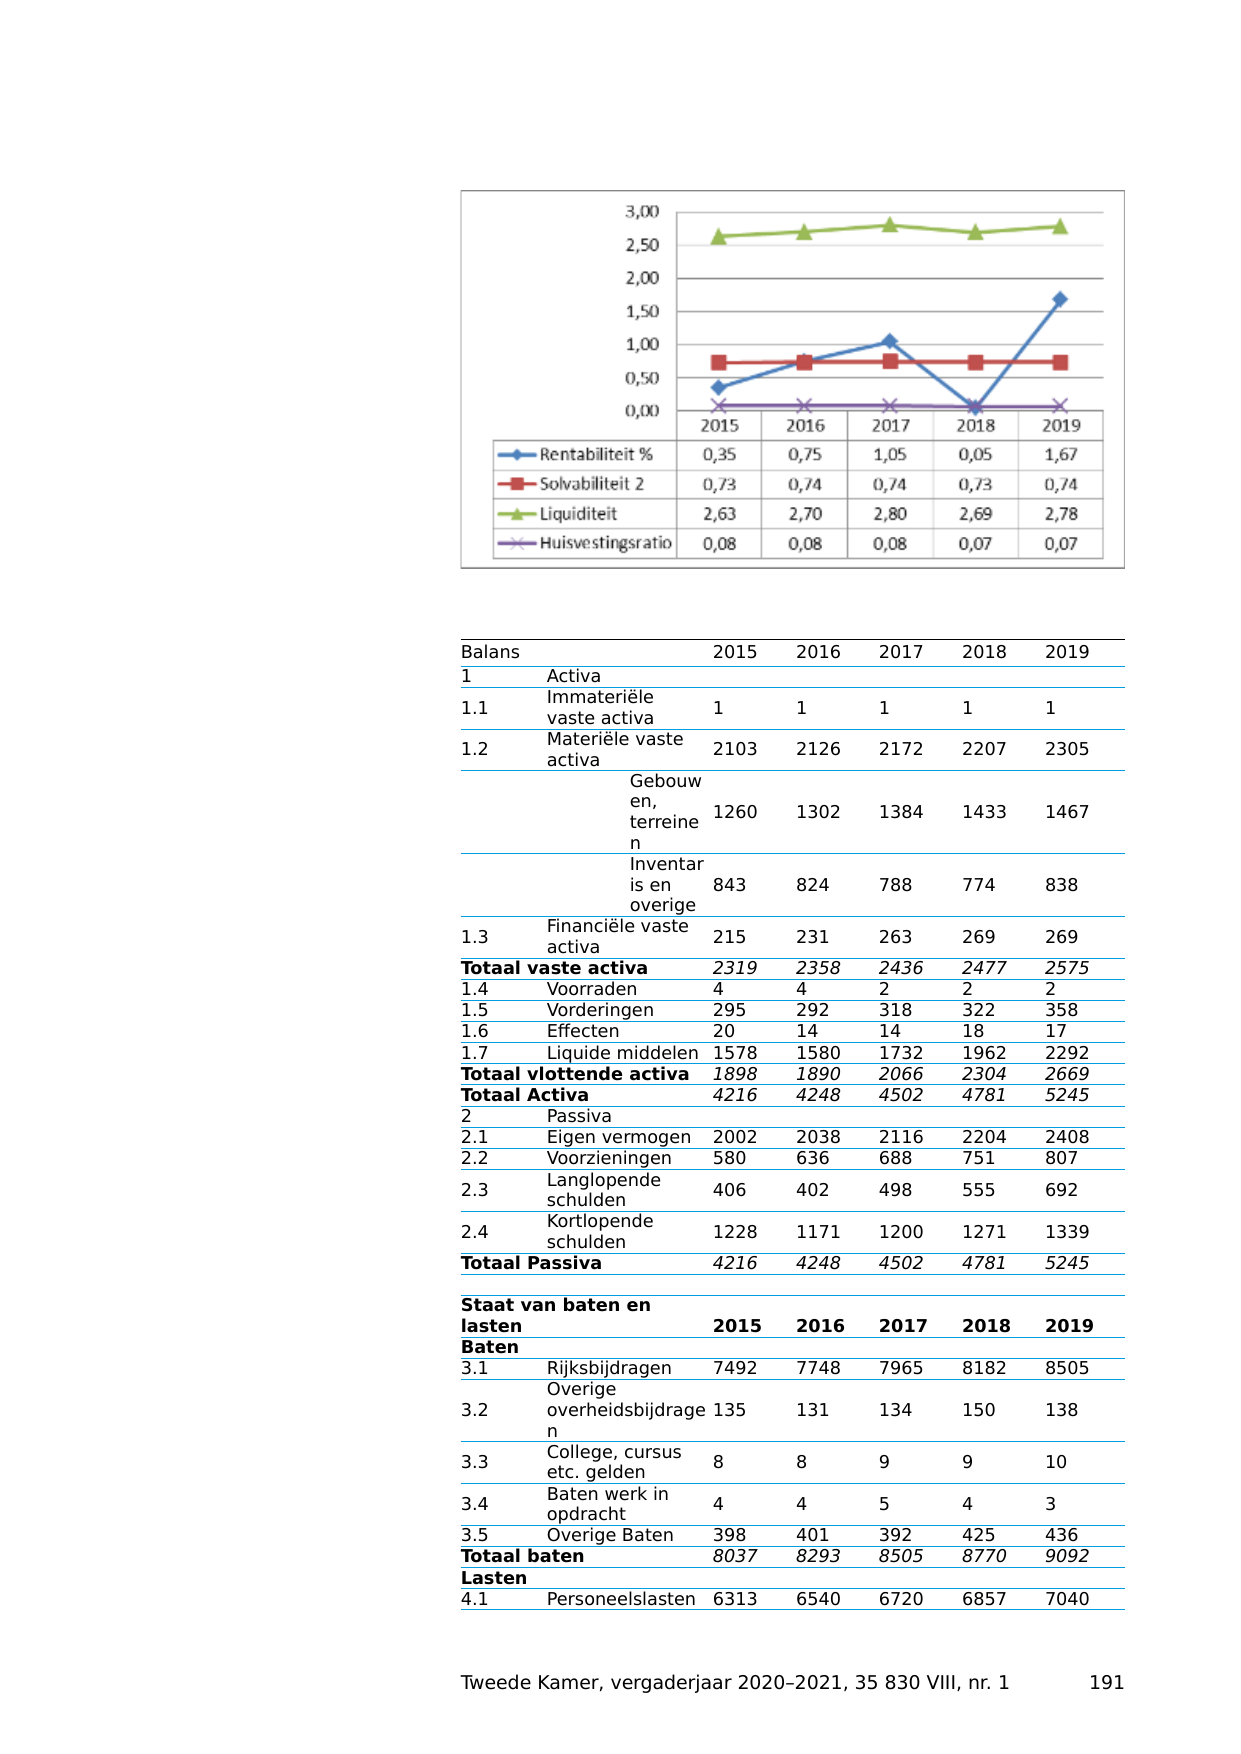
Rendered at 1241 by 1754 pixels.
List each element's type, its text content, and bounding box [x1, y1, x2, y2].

table_cell Kortlopende schulden [544, 1212, 710, 1252]
table_cell 8037 [710, 1547, 793, 1567]
table_cell 3.3 [461, 1442, 544, 1483]
table_cell 751 [959, 1149, 1042, 1169]
table_cell 2304 [959, 1064, 1042, 1084]
table_cell 8293 [793, 1547, 876, 1567]
table_cell 3.2 [461, 1380, 544, 1441]
table_cell Totaal vlottende activa [461, 1064, 710, 1084]
table_cell 1 [959, 688, 1042, 728]
table_cell 138 [1042, 1380, 1125, 1441]
table_cell 2.1 [461, 1128, 544, 1148]
table_cell 7040 [1042, 1589, 1125, 1609]
table_cell 131 [793, 1380, 876, 1441]
table_cell Inventaris en overige [627, 854, 710, 916]
table_cell 1 [1042, 688, 1125, 728]
table_cell 7748 [793, 1359, 876, 1379]
table_cell 1433 [959, 771, 1042, 853]
table_cell [793, 1568, 876, 1588]
table_cell [876, 667, 959, 687]
table_cell 1171 [793, 1212, 876, 1252]
table_cell 2.4 [461, 1212, 544, 1252]
table_cell 1.6 [461, 1022, 544, 1042]
table_cell Materiële vaste activa [544, 730, 710, 770]
table_cell [627, 1275, 710, 1295]
table_cell 4216 [710, 1085, 793, 1106]
table_cell 1898 [710, 1064, 793, 1084]
table_cell 358 [1042, 1001, 1125, 1021]
table_cell 1467 [1042, 771, 1125, 853]
table_cell 406 [710, 1170, 793, 1211]
table_cell Activa [544, 667, 710, 687]
table_cell 1 [876, 688, 959, 728]
table_cell 692 [1042, 1170, 1125, 1211]
table_cell 5245 [1042, 1254, 1125, 1274]
table_cell 263 [876, 917, 959, 957]
table_cell 1 [461, 667, 544, 687]
table_cell 398 [710, 1526, 793, 1546]
table_cell 10 [1042, 1442, 1125, 1483]
table_cell 436 [1042, 1526, 1125, 1546]
table_cell 9 [959, 1442, 1042, 1483]
table_cell 2408 [1042, 1128, 1125, 1148]
table_cell [959, 1568, 1042, 1588]
table_cell [793, 667, 876, 687]
table_cell Staat van baten en lasten [461, 1296, 710, 1337]
table_cell 1.3 [461, 917, 544, 957]
table_cell 2 [876, 980, 959, 1000]
table_cell Passiva [544, 1107, 710, 1127]
table_cell 2477 [959, 959, 1042, 979]
table_cell [1042, 1338, 1125, 1358]
table_cell [1042, 1107, 1125, 1127]
table_cell 688 [876, 1149, 959, 1169]
table_cell 1580 [793, 1043, 876, 1063]
table_cell [710, 667, 793, 687]
table_cell 1 [710, 688, 793, 728]
table_cell 2292 [1042, 1043, 1125, 1063]
table_cell 2319 [710, 959, 793, 979]
table_cell 3.4 [461, 1484, 544, 1525]
table_cell [544, 854, 627, 916]
table_cell 1271 [959, 1212, 1042, 1252]
table_cell Lasten [461, 1568, 710, 1588]
table_cell 2204 [959, 1128, 1042, 1148]
table_cell 636 [793, 1149, 876, 1169]
table_cell 7492 [710, 1359, 793, 1379]
table_cell 2207 [959, 730, 1042, 770]
table_cell [710, 1568, 793, 1588]
table_cell [793, 1275, 876, 1295]
table_cell Voorraden [544, 980, 710, 1000]
table_cell 2015 [710, 1296, 793, 1337]
table_cell 402 [793, 1170, 876, 1211]
table_cell 8505 [1042, 1359, 1125, 1379]
table_cell [793, 1107, 876, 1127]
table_cell 1260 [710, 771, 793, 853]
table_cell 425 [959, 1526, 1042, 1546]
table_cell 4502 [876, 1254, 959, 1274]
table_cell [793, 1338, 876, 1358]
table_cell [461, 771, 544, 853]
table_cell 14 [793, 1022, 876, 1042]
table_cell 8770 [959, 1547, 1042, 1567]
table_cell 838 [1042, 854, 1125, 916]
table_cell 2358 [793, 959, 876, 979]
table_cell [959, 667, 1042, 687]
table_cell 2019 [1042, 1296, 1125, 1337]
table_cell [461, 1275, 544, 1295]
table_cell 318 [876, 1001, 959, 1021]
table_cell Overige overheidsbijdragen [544, 1380, 710, 1441]
table_cell 4 [710, 980, 793, 1000]
table_cell 5245 [1042, 1085, 1125, 1106]
table_cell 580 [710, 1149, 793, 1169]
table_cell 824 [793, 854, 876, 916]
table_cell 322 [959, 1001, 1042, 1021]
table_cell 4 [710, 1484, 793, 1525]
table_cell 788 [876, 854, 959, 916]
table_cell 2017 [876, 1296, 959, 1337]
table_cell 4 [793, 1484, 876, 1525]
table_cell Overige Baten [544, 1526, 710, 1546]
table_cell [544, 1275, 627, 1295]
table_cell 2.2 [461, 1149, 544, 1169]
table_cell 555 [959, 1170, 1042, 1211]
table_cell 14 [876, 1022, 959, 1042]
table_cell 2002 [710, 1128, 793, 1148]
table_cell [959, 1107, 1042, 1127]
table_header Tabel 121 Balans, staat van baten en lasten en kengetallen voortgezet onderwijs zonder samenwerkingsverbanden (bedragen x € 1.000.000) [461, 591, 1125, 639]
table_cell 2126 [793, 730, 876, 770]
table_cell Langlopende schulden [544, 1170, 710, 1211]
table_cell 1.7 [461, 1043, 544, 1063]
table_cell 4 [959, 1484, 1042, 1525]
table_cell Rijksbijdragen [544, 1359, 710, 1379]
table_cell 6857 [959, 1589, 1042, 1609]
table_cell 17 [1042, 1022, 1125, 1042]
table_cell 2305 [1042, 730, 1125, 770]
table_cell 774 [959, 854, 1042, 916]
table_cell Effecten [544, 1022, 710, 1042]
table_cell 401 [793, 1526, 876, 1546]
table_cell 295 [710, 1001, 793, 1021]
table_cell Totaal baten [461, 1547, 710, 1567]
table_cell 8 [710, 1442, 793, 1483]
table_cell 4216 [710, 1254, 793, 1274]
table_cell 2 [1042, 980, 1125, 1000]
table_cell 1384 [876, 771, 959, 853]
table_cell 2 [959, 980, 1042, 1000]
table_cell 269 [1042, 917, 1125, 957]
table_cell 1890 [793, 1064, 876, 1084]
table_cell 2103 [710, 730, 793, 770]
table_cell 2172 [876, 730, 959, 770]
table_cell 292 [793, 1001, 876, 1021]
table_cell 4781 [959, 1085, 1042, 1106]
table_cell Voorzieningen [544, 1149, 710, 1169]
table_cell 2575 [1042, 959, 1125, 979]
table_cell [959, 1338, 1042, 1358]
table_cell 4248 [793, 1085, 876, 1106]
table_cell 8 [793, 1442, 876, 1483]
table_cell [1042, 667, 1125, 687]
table_cell 2018 [959, 640, 1042, 666]
table_cell [876, 1568, 959, 1588]
table_cell [1042, 1568, 1125, 1588]
table_cell 1578 [710, 1043, 793, 1063]
table_cell Immateriële vaste activa [544, 688, 710, 728]
table_cell [876, 1338, 959, 1358]
table_cell 1962 [959, 1043, 1042, 1063]
table_cell 8505 [876, 1547, 959, 1567]
table_cell 1.4 [461, 980, 544, 1000]
table_cell 6720 [876, 1589, 959, 1609]
table_cell 7965 [876, 1359, 959, 1379]
table_cell 231 [793, 917, 876, 957]
table_cell 4.1 [461, 1589, 544, 1609]
table_cell 807 [1042, 1149, 1125, 1169]
table_cell 9 [876, 1442, 959, 1483]
table_cell 2018 [959, 1296, 1042, 1337]
table_cell 2669 [1042, 1064, 1125, 1084]
table_cell Eigen vermogen [544, 1128, 710, 1148]
table_cell Gebouwen, terreinen [627, 771, 710, 853]
table_cell Personeelslasten [544, 1589, 710, 1609]
table_cell 3.1 [461, 1359, 544, 1379]
table_cell 1.1 [461, 688, 544, 728]
table_cell 18 [959, 1022, 1042, 1042]
table_cell 2016 [793, 640, 876, 666]
table_cell 2436 [876, 959, 959, 979]
table_cell Liquide middelen [544, 1043, 710, 1063]
table_cell 2015 [710, 640, 793, 666]
table_cell 2 [461, 1107, 544, 1127]
table_cell 2038 [793, 1128, 876, 1148]
table_cell 4248 [793, 1254, 876, 1274]
table_cell 134 [876, 1380, 959, 1441]
table_cell 9092 [1042, 1547, 1125, 1567]
table_cell [876, 1107, 959, 1127]
table_cell [710, 1338, 793, 1358]
table_cell 2116 [876, 1128, 959, 1148]
table_cell [1042, 1275, 1125, 1295]
table_cell Totaal Activa [461, 1085, 710, 1106]
table_cell 2016 [793, 1296, 876, 1337]
table_cell [461, 854, 544, 916]
table_cell College, cursus etc. gelden [544, 1442, 710, 1483]
table_cell [959, 1275, 1042, 1295]
table_cell Totaal vaste activa [461, 959, 710, 979]
table_cell 1302 [793, 771, 876, 853]
table_cell Vorderingen [544, 1001, 710, 1021]
table_cell 392 [876, 1526, 959, 1546]
table_cell Financiële vaste activa [544, 917, 710, 957]
table_cell 4 [793, 980, 876, 1000]
table_cell 4502 [876, 1085, 959, 1106]
table_cell 215 [710, 917, 793, 957]
table_cell Balans [461, 640, 710, 666]
table_cell 2019 [1042, 640, 1125, 666]
table_cell 3.5 [461, 1526, 544, 1546]
table_cell 1732 [876, 1043, 959, 1063]
table_cell [876, 1275, 959, 1295]
table_cell 1.2 [461, 730, 544, 770]
table_cell 2066 [876, 1064, 959, 1084]
table_cell 1339 [1042, 1212, 1125, 1252]
table_cell 6313 [710, 1589, 793, 1609]
table_cell 5 [876, 1484, 959, 1525]
table_cell 2.3 [461, 1170, 544, 1211]
table_cell 843 [710, 854, 793, 916]
table_cell 20 [710, 1022, 793, 1042]
table_cell [544, 771, 627, 853]
table_cell Totaal Passiva [461, 1254, 710, 1274]
table_cell 498 [876, 1170, 959, 1211]
table_cell 6540 [793, 1589, 876, 1609]
table_cell 8182 [959, 1359, 1042, 1379]
table_cell Baten [461, 1338, 710, 1358]
table_cell Baten werk in opdracht [544, 1484, 710, 1525]
table_cell 3 [1042, 1484, 1125, 1525]
table_cell [710, 1107, 793, 1127]
table_cell 2017 [876, 640, 959, 666]
table_cell 1200 [876, 1212, 959, 1252]
table_cell 1228 [710, 1212, 793, 1252]
table_cell 1.5 [461, 1001, 544, 1021]
table_cell 1 [793, 688, 876, 728]
table_cell 150 [959, 1380, 1042, 1441]
table_cell 269 [959, 917, 1042, 957]
table_cell 4781 [959, 1254, 1042, 1274]
table_cell 135 [710, 1380, 793, 1441]
table_cell [710, 1275, 793, 1295]
